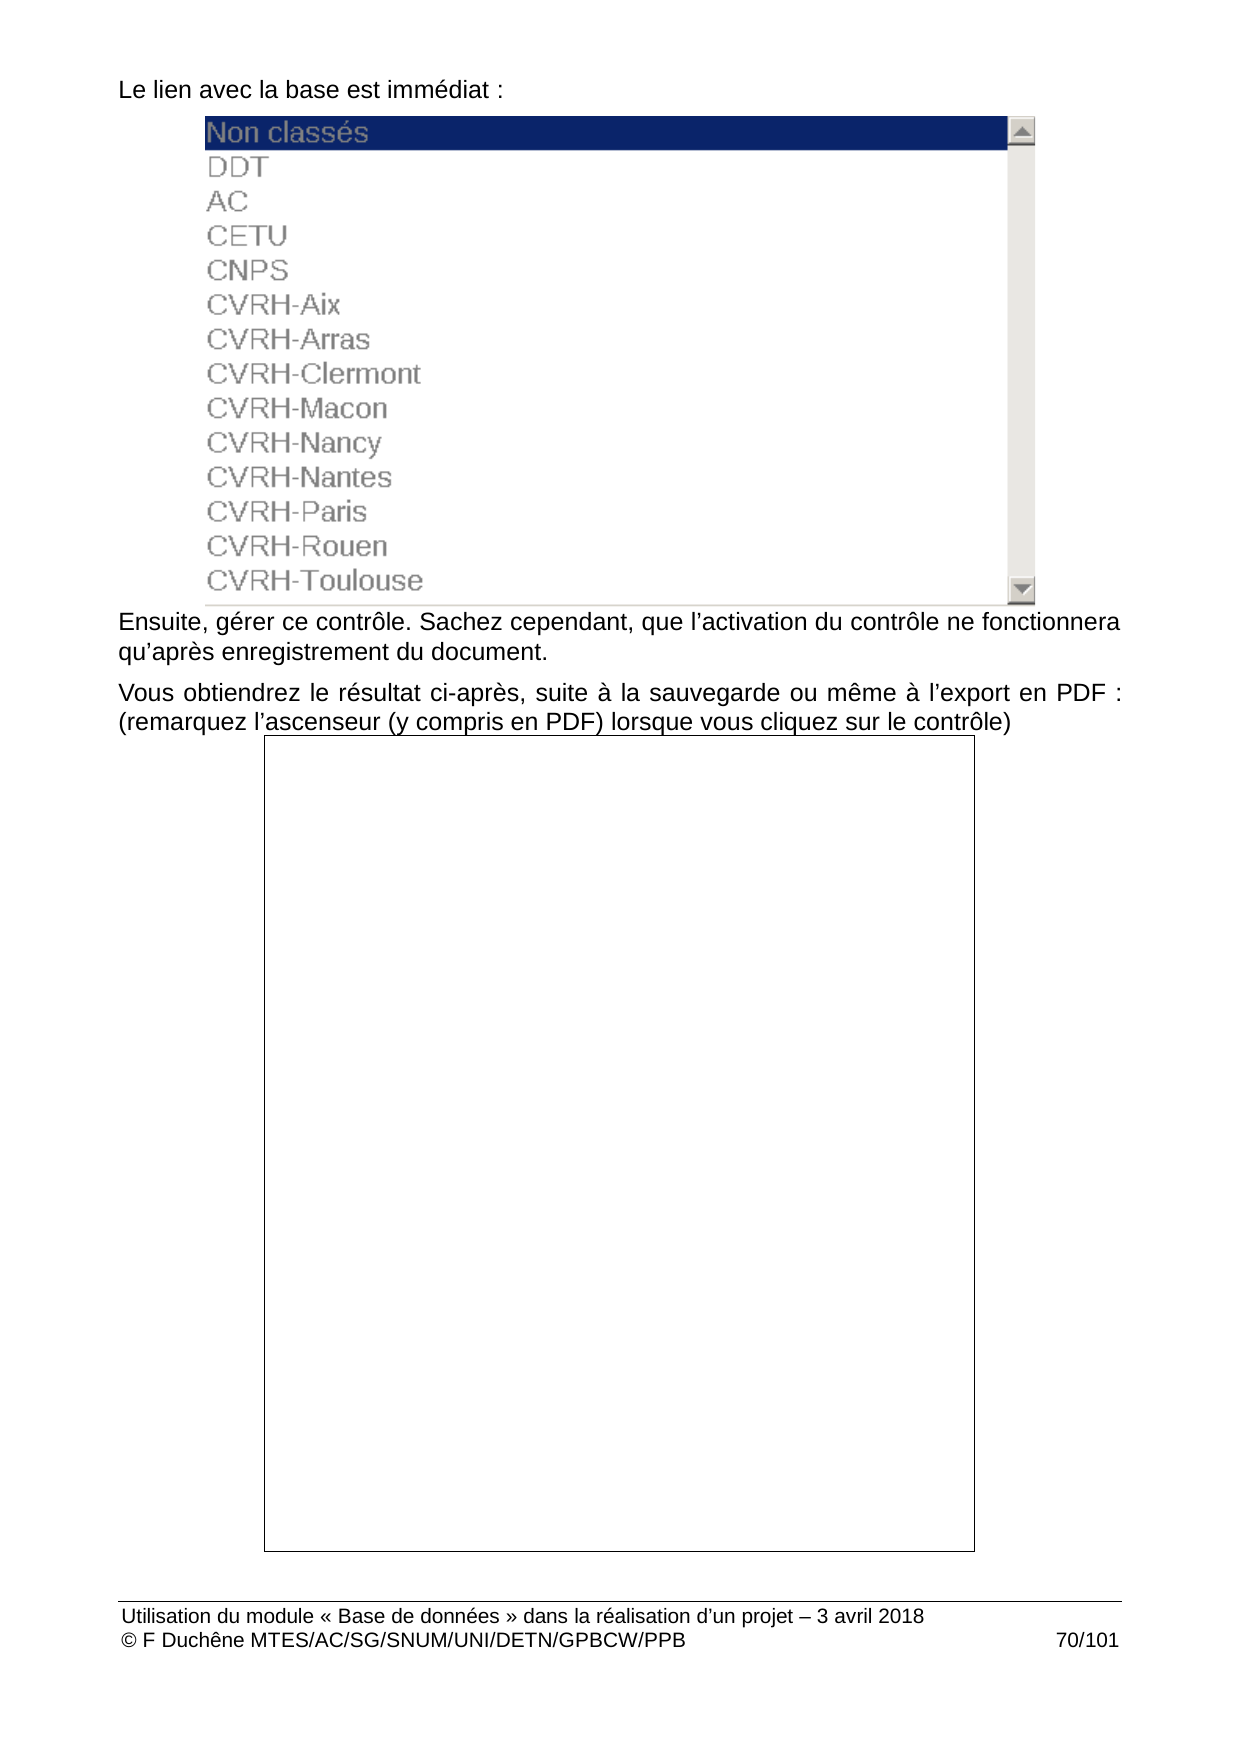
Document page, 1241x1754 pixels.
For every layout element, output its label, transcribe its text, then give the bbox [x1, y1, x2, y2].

picture [205, 116, 1035, 608]
text Vous obtiendrez le résultat ci-après, suite à la sauvegarde ou même à l’export en PDF :(remarquez l’ascenseur (y compris en PDF) lorsque vous cliquez sur le contrôle) [118, 678, 1122, 736]
text Le lien avec la base est immédiat : [118, 75, 1122, 104]
text Ensuite, gérer ce contrôle. Sachez cependant, que l’activation du contrôle ne fonctionnera qu’après enregistrement du document. [118, 608, 1122, 665]
